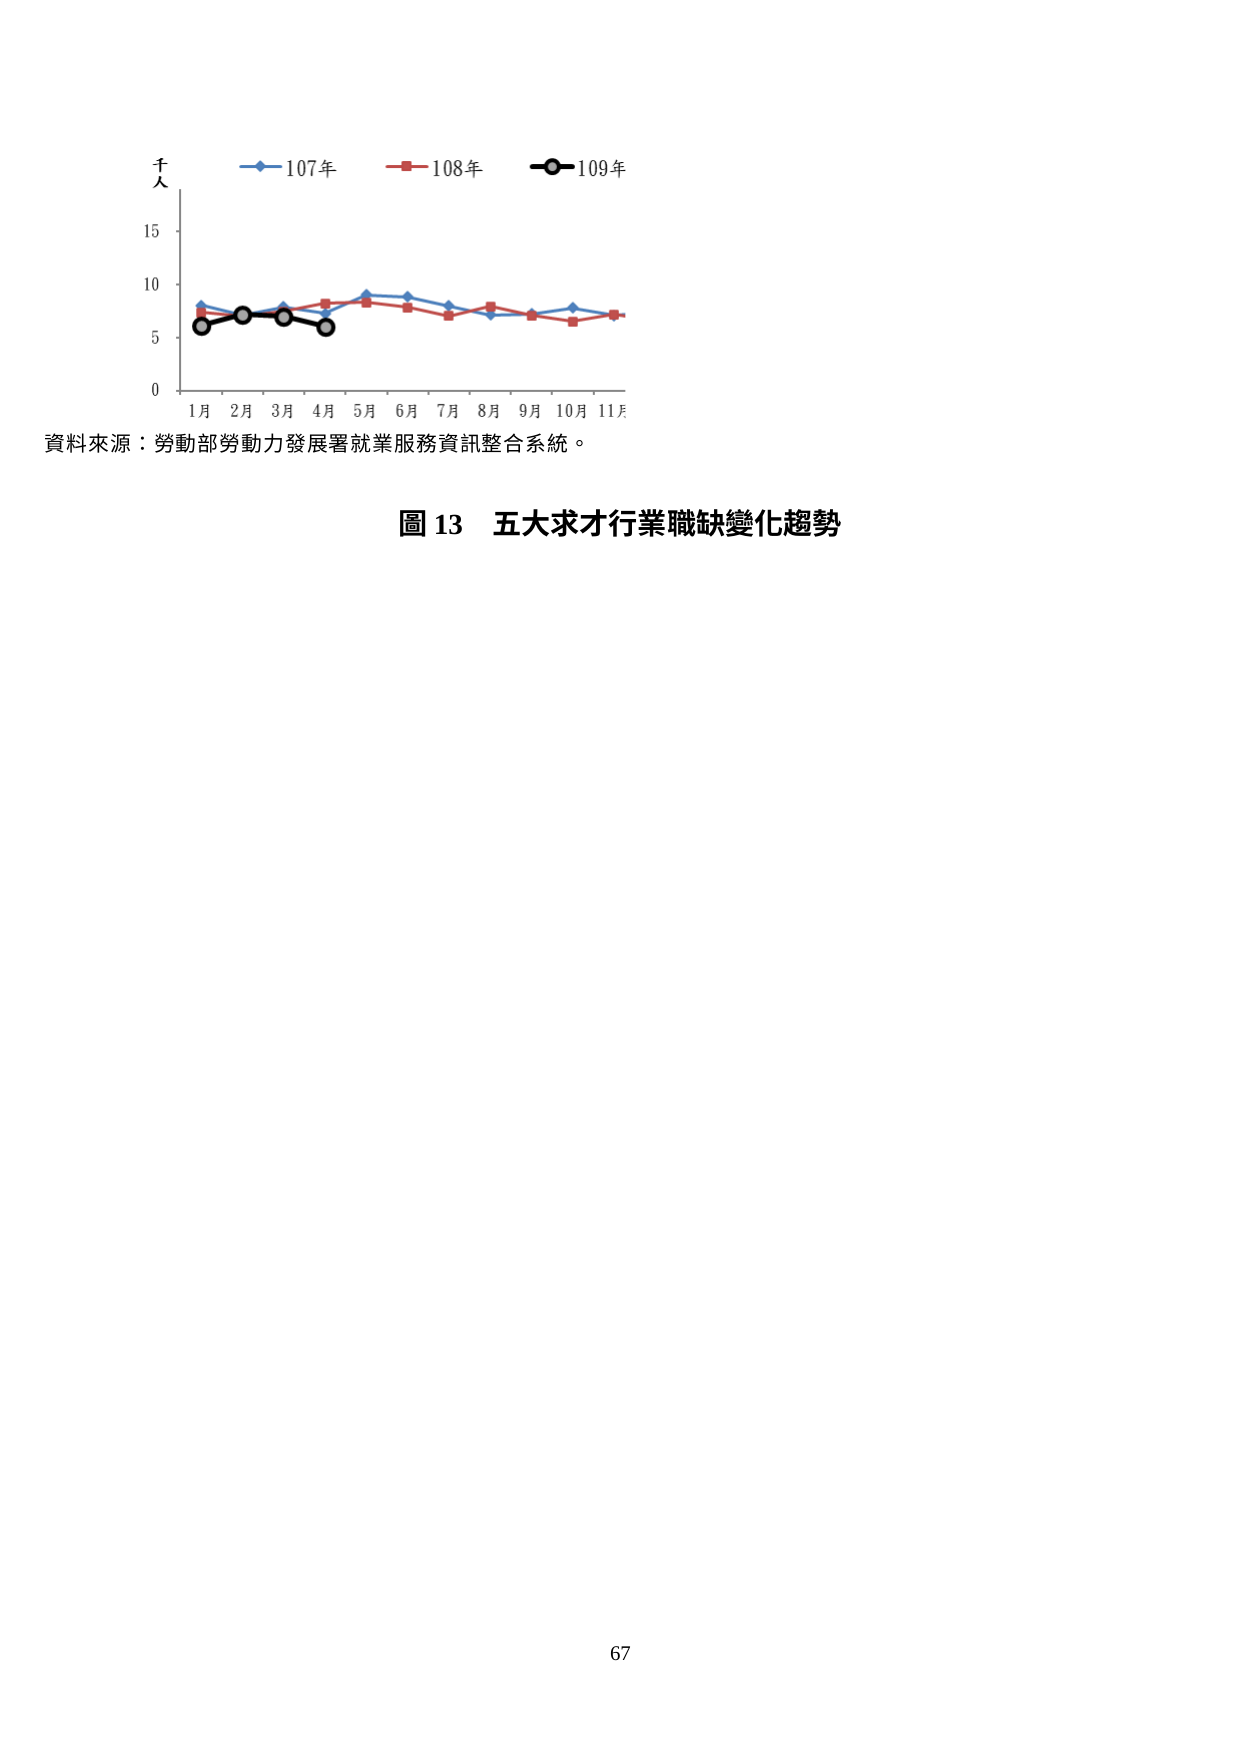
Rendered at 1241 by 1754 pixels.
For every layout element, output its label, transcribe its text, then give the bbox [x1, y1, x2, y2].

picture [128, 147, 626, 422]
text 資料來源：勞動部勞動力發展署就業服務資訊整合系統。 [44, 423, 1063, 462]
table_cell [125, 148, 625, 423]
text 圖13 五大求才行業職缺變化趨勢 [177, 482, 1063, 562]
table_cell [625, 148, 1115, 423]
